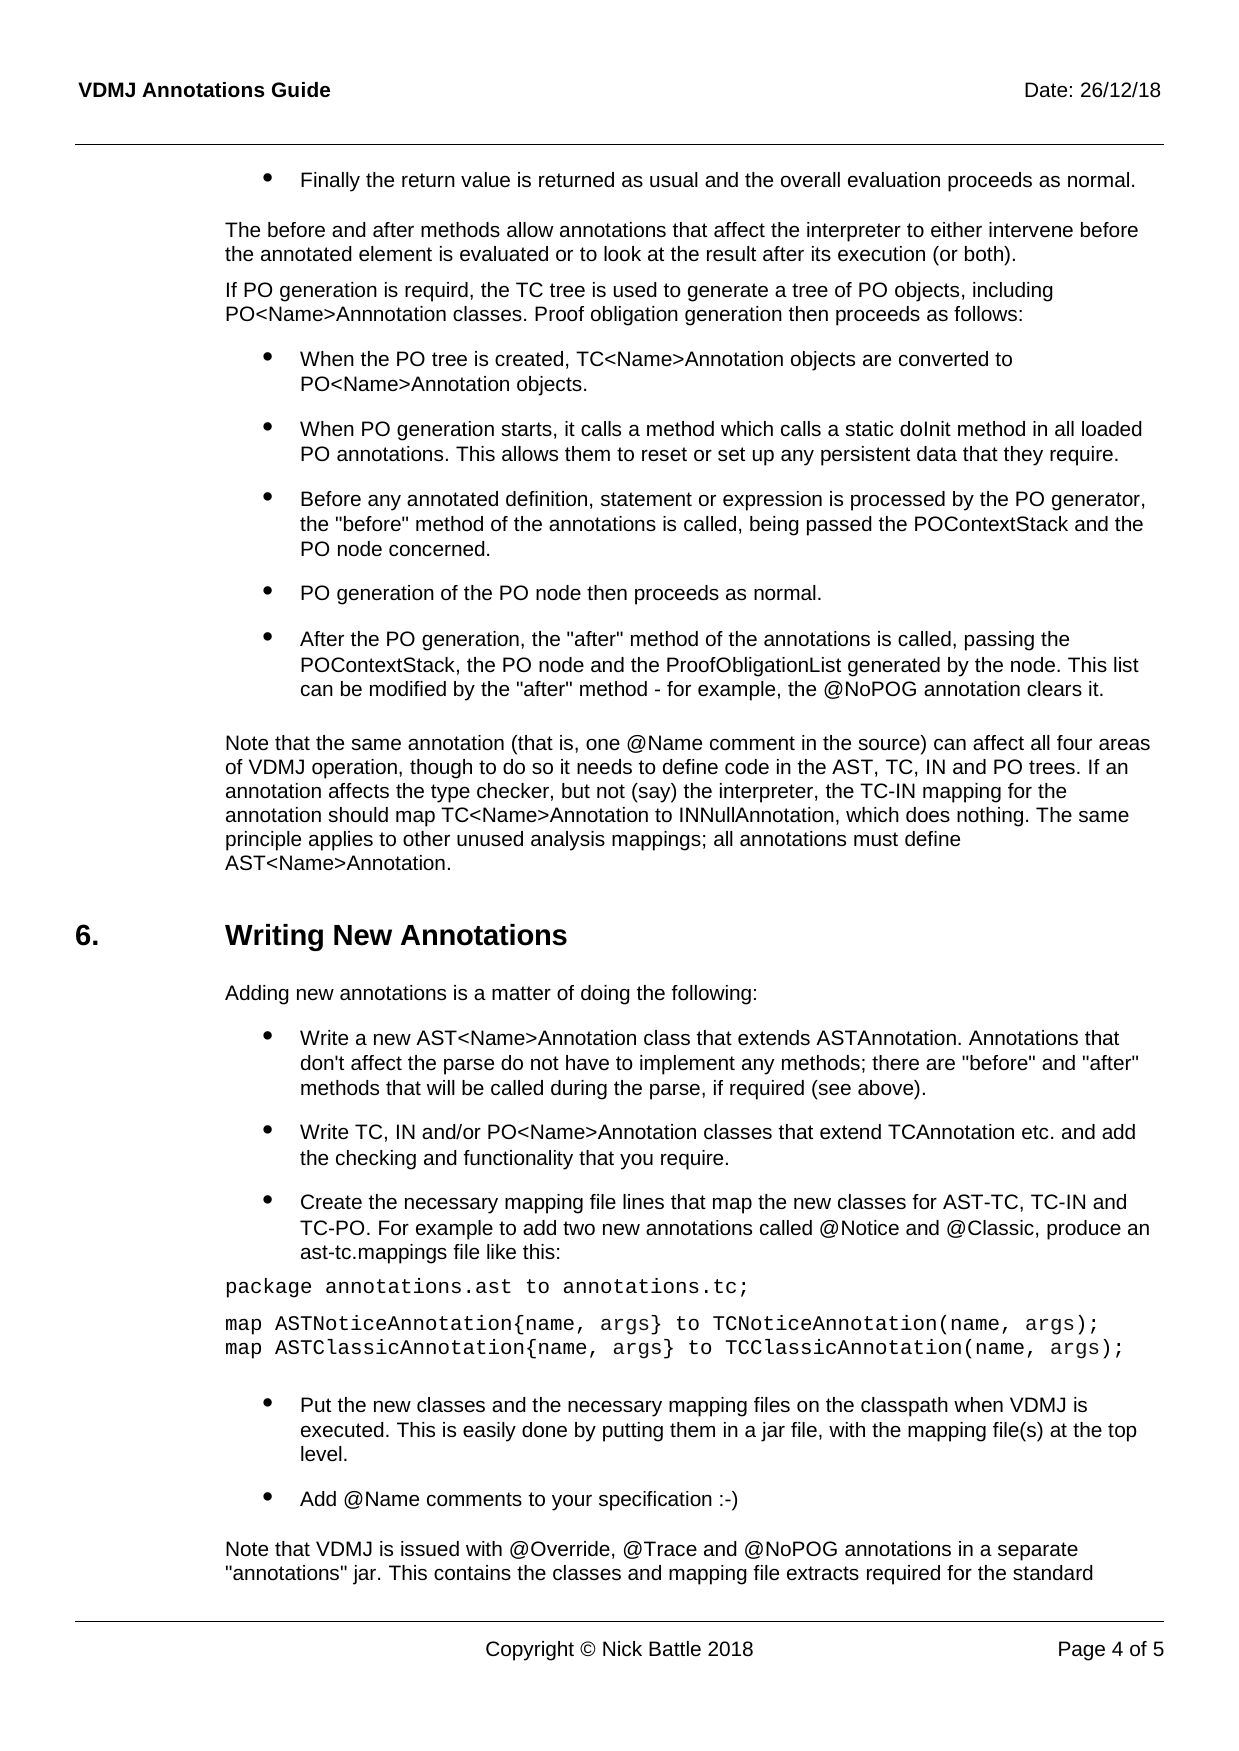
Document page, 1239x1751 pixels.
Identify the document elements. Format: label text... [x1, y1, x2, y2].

text map ASTClassicAnnotation{name, args} to TCClassicAnnotation(name, args); [225, 1337, 1164, 1361]
list PO generation of the PO node then proceeds as normal. [262, 573, 1164, 607]
list Create the necessary mapping file lines that map the new classes for AST-TC, TC-IN and TC-PO. For example to add two new annotations called @Notice and @Classic, produce an ast-tc.mappings file like this: [262, 1182, 1164, 1264]
list After the PO generation, the "after" method of the annotations is called, passing the POContextStack, the PO node and the ProofObligationList generated by the node. This list can be modified by the "after" method - for example, the @NoPOG annotation clears it. [262, 619, 1164, 701]
list Before any annotated definition, statement or expression is processed by the PO generator, the "before" method of the annotations is called, being passed the POContextStack and the PO node concerned. [262, 479, 1164, 561]
text Note that the same annotation (that is, one @Name comment in the source) can affect all four areas of VDMJ operation, though to do so it needs to define code in the AST, TC, IN and PO trees. If an annotation affects the type checker, but not (say) the interpreter, the TC-IN mapping for the annotation should map TC<Name>Annotation to INNullAnnotation, which does nothing. The same principle applies to other unused analysis mappings; all annotations must define AST<Name>Annotation. [225, 731, 1164, 875]
text The before and after methods allow annotations that affect the interpreter to either intervene before the annotated element is evaluated or to look at the result after its execution (or both). [225, 217, 1164, 266]
list Put the new classes and the necessary mapping files on the classpath when VDMJ is executed. This is easily done by putting them in a jar file, with the mapping file(s) at the top level. [262, 1384, 1164, 1466]
text package annotations.ast to annotations.tc; [225, 1276, 1164, 1300]
text If PO generation is requird, the TC tree is used to generate a tree of PO objects, including PO<Name>Annnotation classes. Proof obligation generation then proceeds as follows: [225, 278, 1164, 326]
subtitle Writing New Annotations [75, 918, 1164, 951]
text Note that VDMJ is issued with @Override, @Trace and @NoPOG annotations in a separate "annotations" jar. This contains the classes and mapping file extracts required for the standard [225, 1537, 1164, 1585]
list Add @Name comments to your specification :-) [262, 1479, 1164, 1512]
text Adding new annotations is a matter of doing the following: [225, 981, 1164, 1005]
list When the PO tree is created, TC<Name>Annotation objects are converted to PO<Name>Annotation objects. [262, 339, 1164, 396]
list Write TC, IN and/or PO<Name>Annotation classes that extend TCAnnotation etc. and add the checking and functionality that you require. [262, 1112, 1164, 1169]
list When PO generation starts, it calls a method which calls a static doInit method in all loaded PO annotations. This allows them to reset or set up any persistent data that they require. [262, 409, 1164, 466]
text map ASTNoticeAnnotation{name, args} to TCNoticeAnnotation(name, args); [225, 1313, 1164, 1337]
list Write a new AST<Name>Annotation class that extends ASTAnnotation. Annotations that don't affect the parse do not have to implement any methods; there are "before" and "after" methods that will be called during the parse, if required (see above). [262, 1018, 1164, 1099]
list Finally the return value is returned as usual and the overall evaluation proceeds as normal. [262, 160, 1164, 193]
